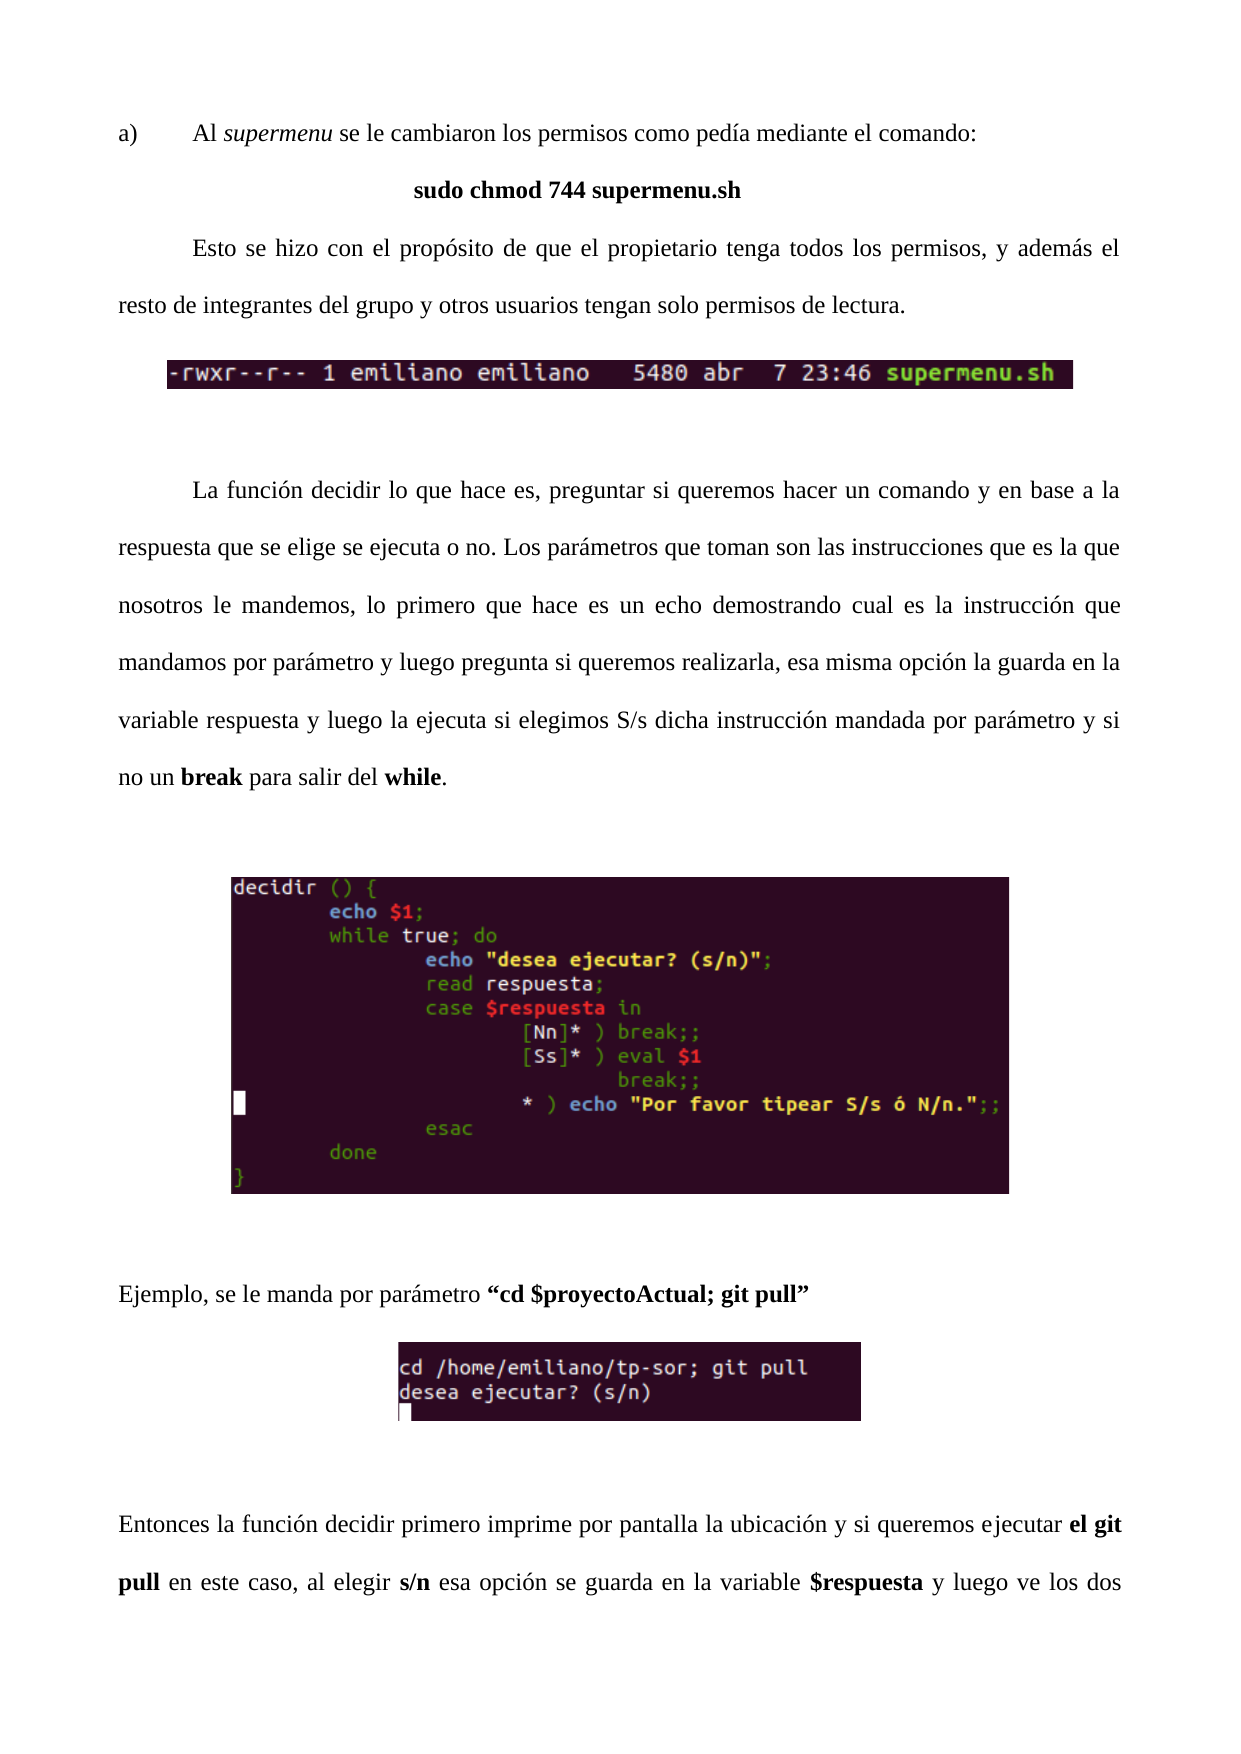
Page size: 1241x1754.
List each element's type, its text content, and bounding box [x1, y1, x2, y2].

picture [231, 877, 1010, 1194]
text a) Al supermenu se le cambiaron los permisos como pedía mediante el comando: [118, 118, 1122, 147]
picture [398, 1342, 861, 1421]
text La función decidir lo que hace es, preguntar si queremos hacer un comando y en base a la respuesta que se elige se ejecuta o no. Los parámetros que toman son las instrucciones que es la que nosotros le mandemos, lo primero que hace es un echo demostrando cual es la instrucción que mandamos por parámetro y luego pregunta si queremos realizarla, esa misma opción la guarda en la variable respuesta y luego la ejecuta si elegimos S/s dicha instrucción mandada por parámetro y si no un break para salir del while. [118, 475, 1122, 791]
text Ejemplo, se le manda por parámetro “cd $proyectoActual; git pull” [118, 1279, 1122, 1308]
text Entonces la función decidir primero imprime por pantalla la ubicación y si queremos ejecutar el git pull en este caso, al elegir s/n esa opción se guarda en la variable $respuesta y luego ve los dos [118, 1509, 1122, 1596]
picture [167, 360, 1074, 389]
text sudo chmod 744 supermenu.sh [118, 176, 1122, 204]
text Esto se hizo con el propósito de que el propietario tenga todos los permisos, y además el resto de integrantes del grupo y otros usuarios tengan solo permisos de lectura. [118, 233, 1122, 319]
